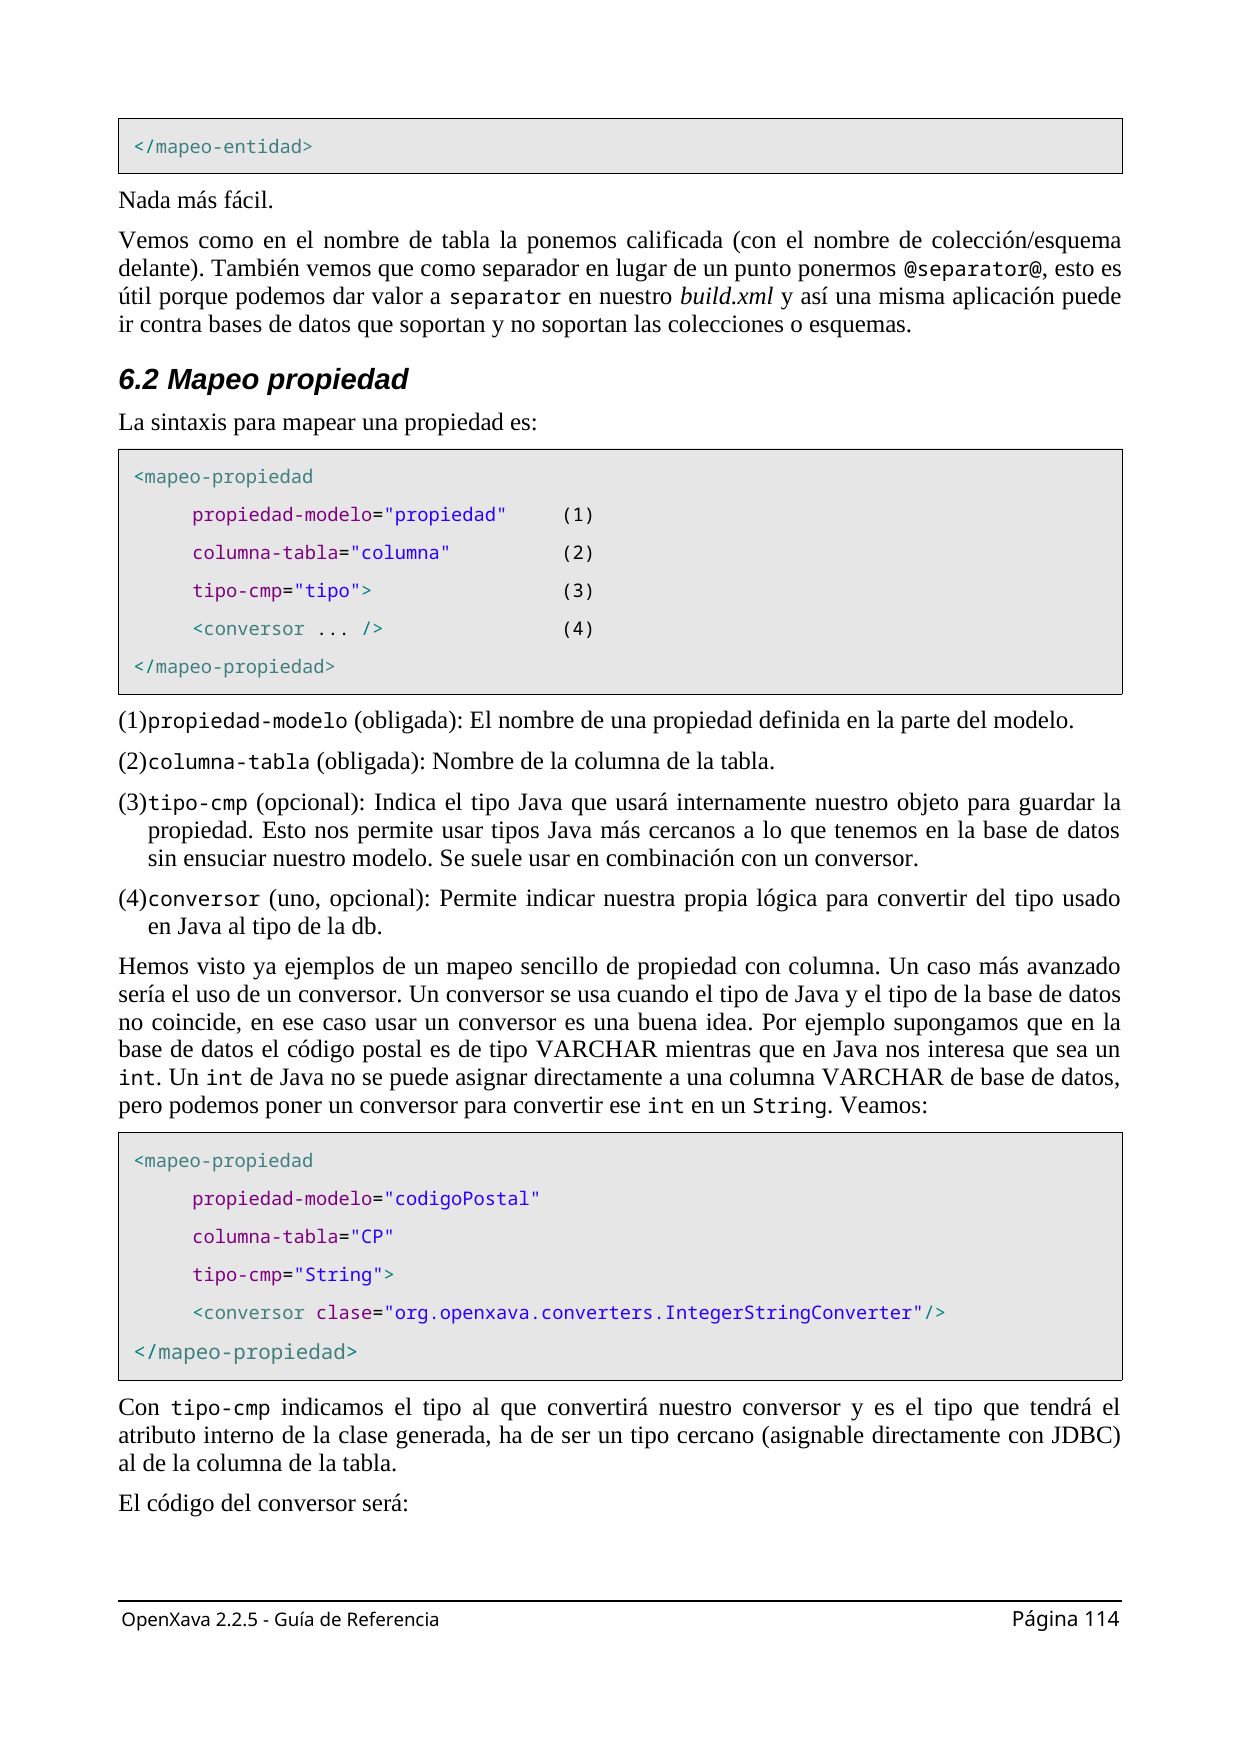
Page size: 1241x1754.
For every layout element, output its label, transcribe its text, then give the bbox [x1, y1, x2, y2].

text Vemos como en el nombre de tabla la ponemos calificada (con el nombre de colección/esquema delante). También vemos que como separador en lugar de un punto ponermos @separator@, esto es útil porque podemos dar valor a separator en nuestro build.xml y así una misma aplicación puede ir contra bases de datos que soportan y no soportan las colecciones o esquemas. [118, 226, 1122, 338]
text Hemos visto ya ejemplos de un mapeo sencillo de propiedad con columna. Un caso más avanzado sería el uso de un conversor. Un conversor se usa cuando el tipo de Java y el tipo de la base de datos no coincide, en ese caso usar un conversor es una buena idea. Por ejemplo supongamos que en la base de datos el código postal es de tipo VARCHAR mientras que en Java nos interesa que sea un int. Un int de Java no se puede asignar directamente a una columna VARCHAR de base de datos, pero podemos poner un conversor para convertir ese int en un String. Veamos: [118, 952, 1122, 1120]
text propiedad-modelo="propiedad" (1) [119, 486, 1122, 524]
text <mapeo-propiedad [119, 1133, 1122, 1170]
text tipo-cmp="String"> [119, 1246, 1122, 1284]
text <conversor ... /> (4) [119, 601, 1122, 638]
list tipo-cmp (opcional): Indica el tipo Java que usará internamente nuestro objeto para guardar la propiedad. Esto nos permite usar tipos Java más cercanos a lo que tenemos en la base de datos sin ensuciar nuestro modelo. Se suele usar en combinación con un conversor. [118, 788, 1122, 871]
text propiedad-modelo="codigoPostal" [119, 1170, 1122, 1208]
text <conversor clase="org.openxava.converters.IntegerStringConverter"/> [119, 1284, 1122, 1322]
text </mapeo-entidad> [119, 119, 1122, 173]
text Nada más fácil. [118, 186, 1122, 214]
text La sintaxis para mapear una propiedad es: [118, 408, 1122, 436]
text </mapeo-propiedad> [119, 638, 1122, 694]
text columna-tabla="CP" [119, 1208, 1122, 1246]
list columna-tabla (obligada): Nombre de la columna de la tabla. [118, 747, 1122, 775]
text El código del conversor será: [118, 1489, 1122, 1517]
text tipo-cmp="tipo"> (3) [119, 562, 1122, 601]
text columna-tabla="columna" (2) [119, 524, 1122, 562]
text </mapeo-propiedad> [119, 1322, 1122, 1380]
text Con tipo-cmp indicamos el tipo al que convertirá nuestro conversor y es el tipo que tendrá el atributo interno de la clase generada, ha de ser un tipo cercano (asignable directamente con JDBC) al de la columna de la tabla. [118, 1393, 1122, 1476]
text <mapeo-propiedad [119, 450, 1122, 486]
list propiedad-modelo (obligada): El nombre de una propiedad definida en la parte del modelo. [118, 706, 1122, 734]
list conversor (uno, opcional): Permite indicar nuestra propia lógica para convertir del tipo usado en Java al tipo de la db. [118, 884, 1122, 940]
subtitle Mapeo propiedad [118, 363, 1122, 396]
